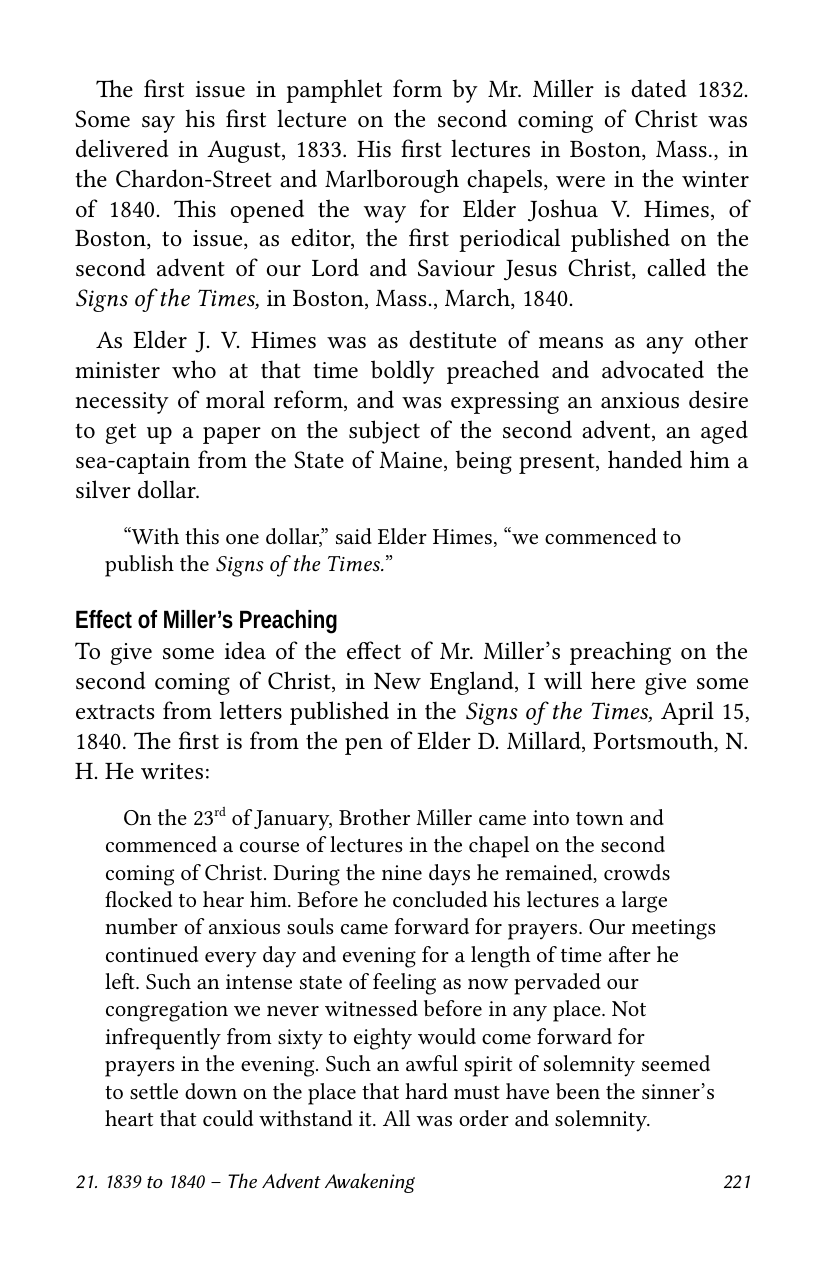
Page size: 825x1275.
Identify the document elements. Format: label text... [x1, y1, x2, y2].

text As Elder J. V. Himes was as destitute of means as any other minister who at that time boldly preached and advocated the necessity of moral reform, and was expressing an anxious desire to get up a paper on the subject of the second advent, an aged sea-captain from the State of Maine, being present, handed him a silver dollar. [75, 326, 750, 504]
text On the 23rd of January, Brother Miller came into town and commenced a course of lectures in the chapel on the second coming of Christ. During the nine days he remained, crowds flocked to hear him. Before he concluded his lectures a large number of anxious souls came forward for prayers. Our meetings continued every day and evening for a length of time after he left. Such an intense state of feeling as now pervaded our congregation we never witnessed before in any place. Not infrequently from sixty to eighty would come forward for prayers in the evening. Such an awful spirit of solemnity seemed to settle down on the place that hard must have been the sinner’s heart that could withstand it. All was order and solemnity. [105, 804, 720, 1132]
text “With this one dollar,” said Elder Himes, “we commenced to publish the Signs of the Times.” [105, 524, 720, 577]
subtitle Effect of Miller’s Preaching [75, 605, 750, 634]
text To give some idea of the effect of Mr. Miller’s preaching on the second coming of Christ, in New England, I will here give some extracts from letters published in the Signs of the Times, April 15, 1840. The first is from the pen of Elder D. Millard, Portsmouth, N. H. He writes: [75, 637, 750, 785]
text The first issue in pamphlet form by Mr. Miller is dated 1832. Some say his first lecture on the second coming of Christ was delivered in August, 1833. His first lectures in Boston, Mass., in the Chardon-Street and Marlborough chapels, were in the winter of 1840. This opened the way for Elder Joshua V. Himes, of Boston, to issue, as editor, the first periodical published on the second advent of our Lord and Saviour Jesus Christ, called the Signs of the Times, in Boston, Mass., March, 1840. [75, 75, 750, 313]
